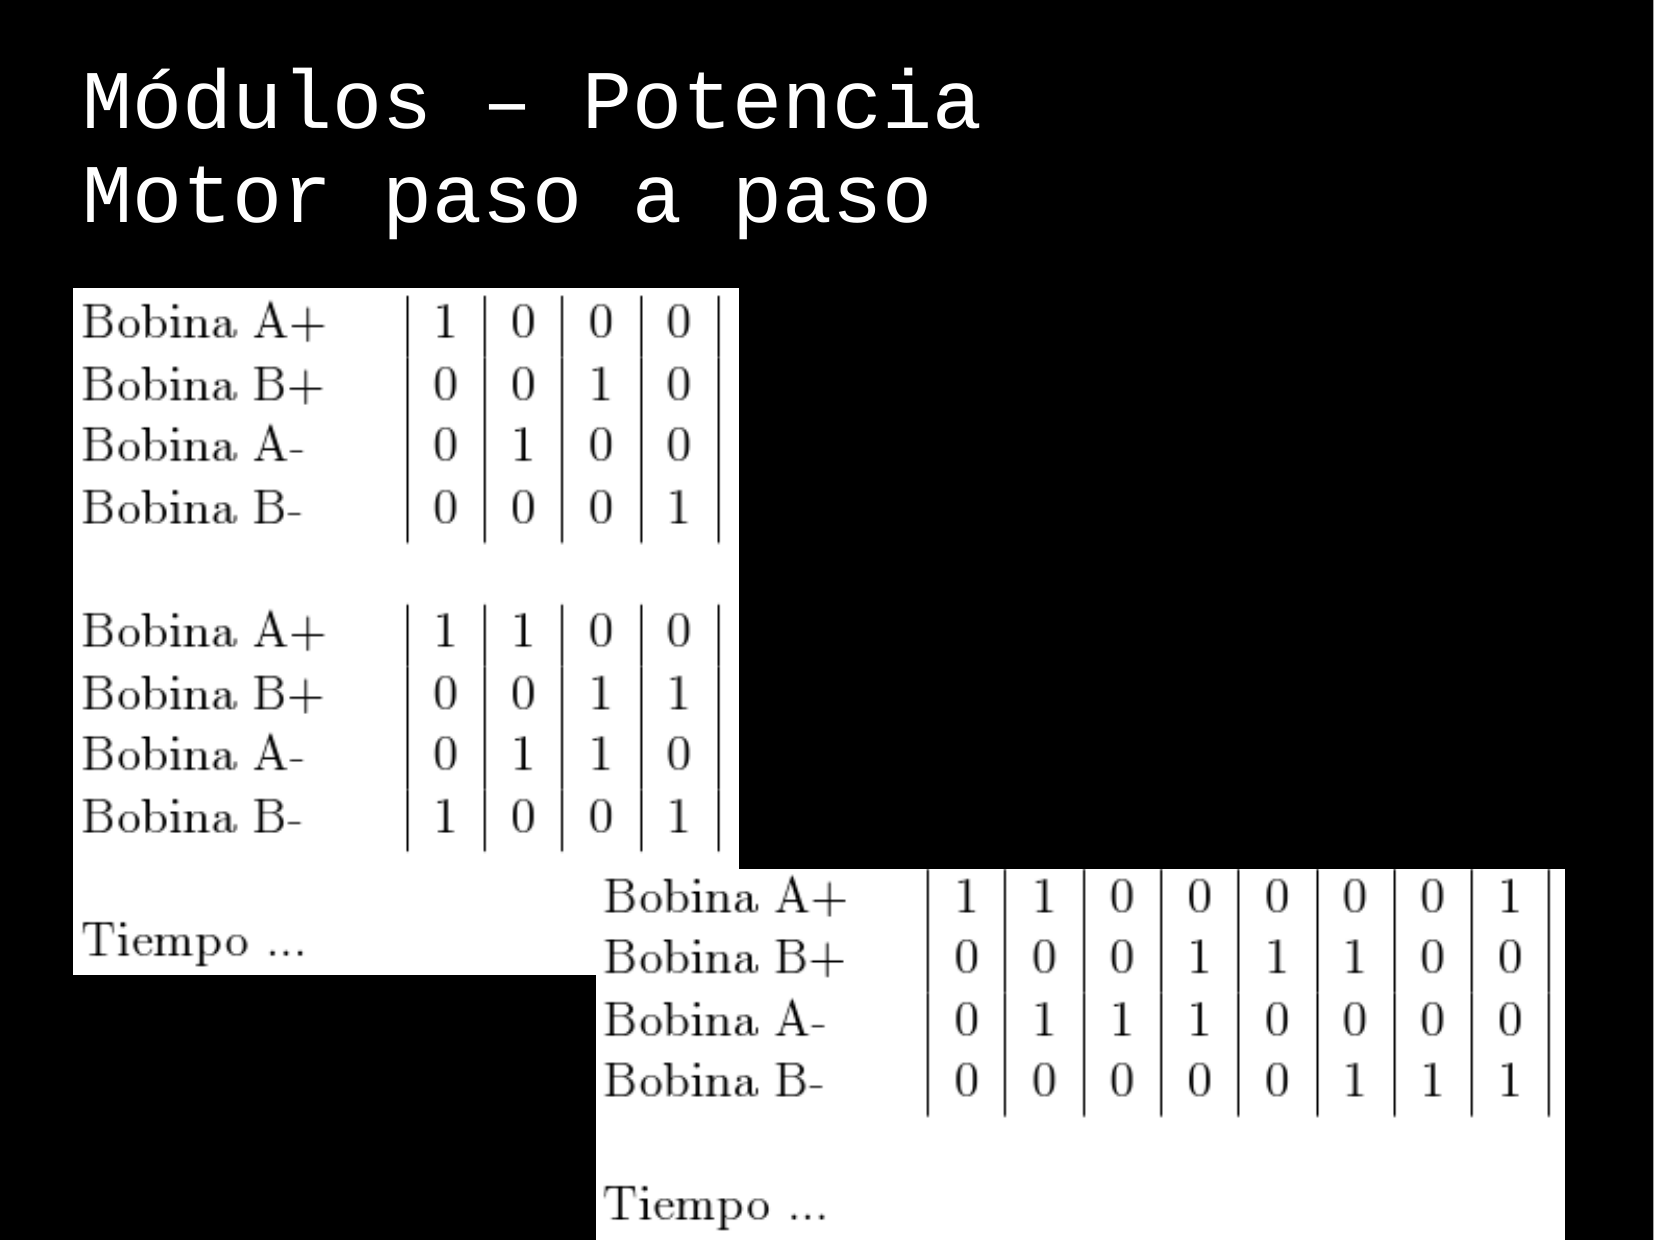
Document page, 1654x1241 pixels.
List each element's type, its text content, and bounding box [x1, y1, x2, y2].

title Módulos – Potencia Motor paso a paso [82, 49, 1571, 257]
picture [73, 288, 1565, 1241]
